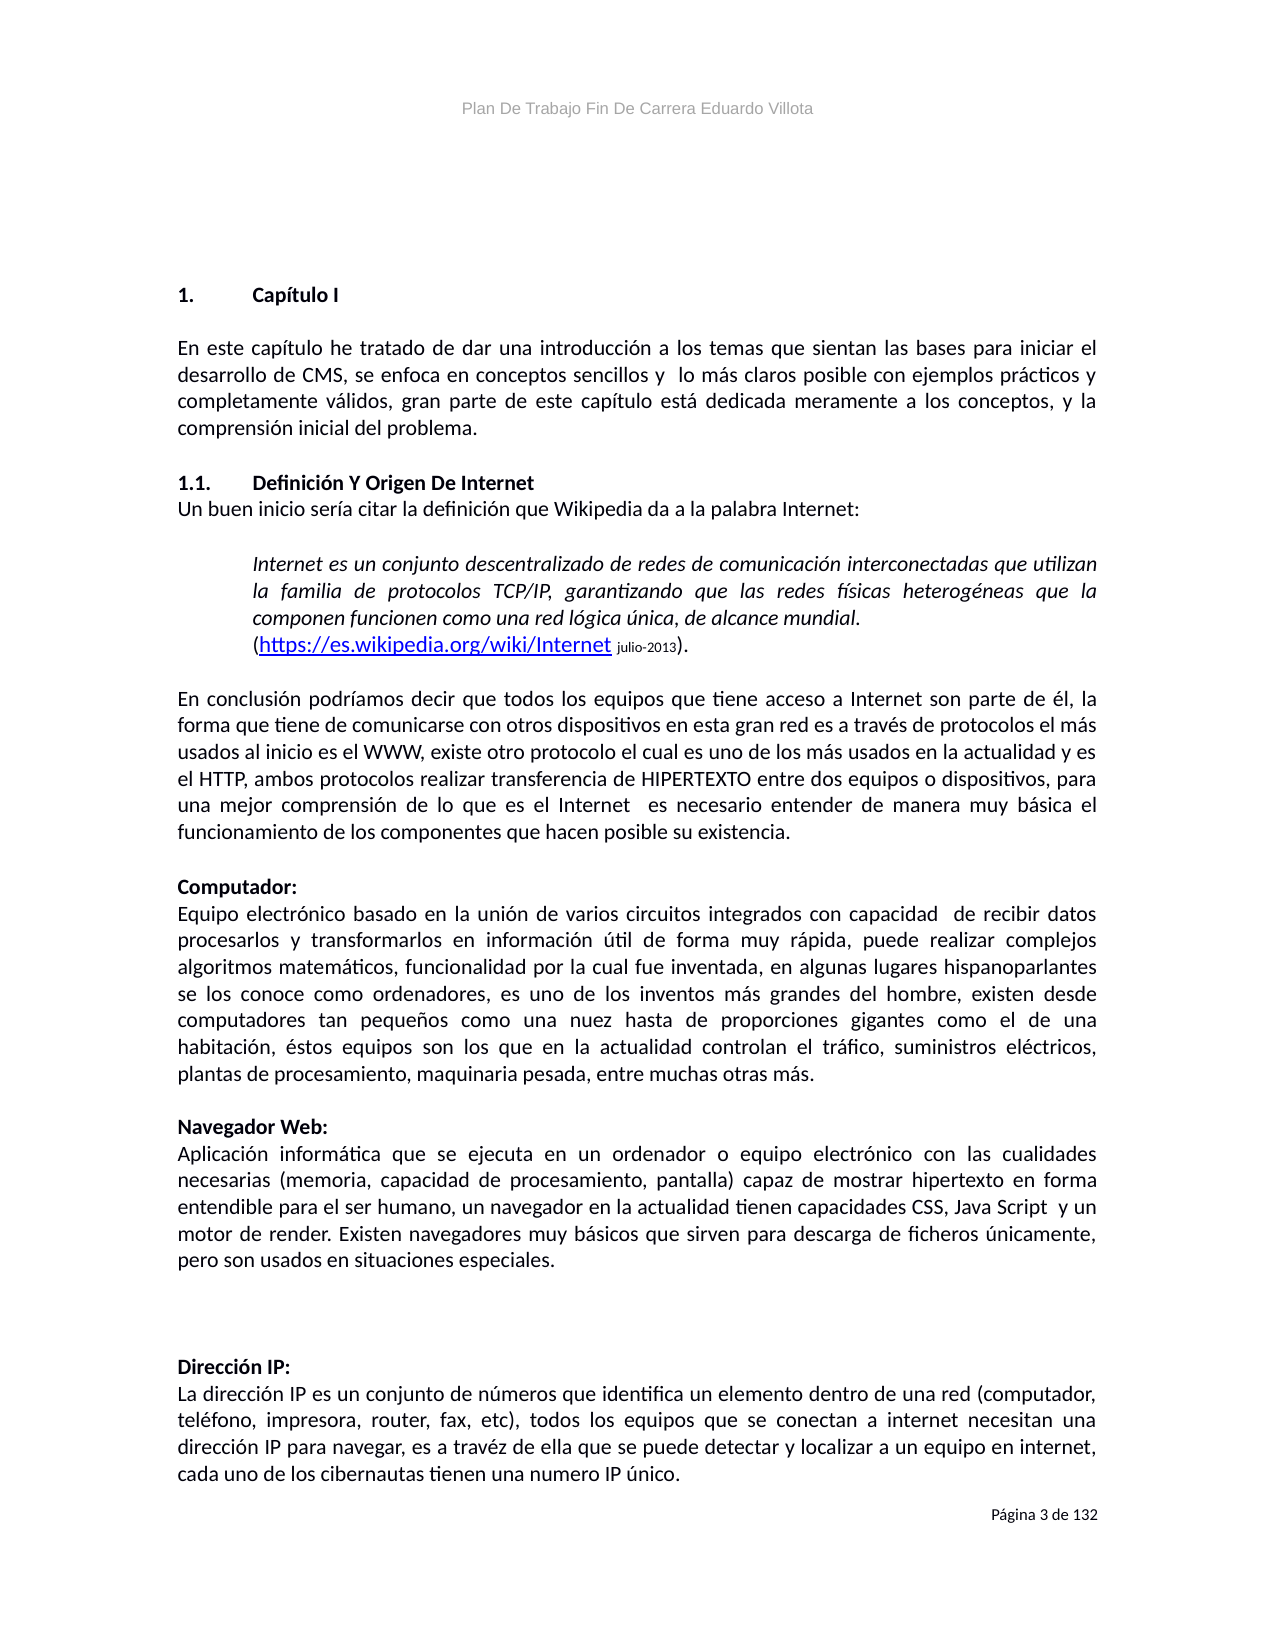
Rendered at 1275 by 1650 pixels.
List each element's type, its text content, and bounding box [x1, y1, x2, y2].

text 1.1. Definición Y Origen De Internet [177, 469, 1098, 496]
text Internet es un conjunto descentralizado de redes de comunicación interconectadas que utilizan la familia de protocolos TCP/IP, garantizando que las redes físicas heterogéneas que la componen funcionen como una red lógica única, de alcance mundial. [252, 550, 1098, 630]
text Un buen inicio sería citar la definición que Wikipedia da a la palabra Internet: [177, 496, 1098, 522]
text Aplicación informática que se ejecuta en un ordenador o equipo electrónico con las cualidades necesarias (memoria, capacidad de procesamiento, pantalla) capaz de mostrar hipertexto en forma entendible para el ser humano, un navegador en la actualidad tienen capacidades CSS, Java Script y un motor de render. Existen navegadores muy básicos que sirven para descarga de ficheros únicamente, pero son usados en situaciones especiales. [177, 1140, 1098, 1273]
text En conclusión podríamos decir que todos los equipos que tiene acceso a Internet son parte de él, la forma que tiene de comunicarse con otros dispositivos en esta gran red es a través de protocolos el más usados al inicio es el WWW, existe otro protocolo el cual es uno de los más usados en la actualidad y es el HTTP, ambos protocolos realizar transferencia de HIPERTEXTO entre dos equipos o dispositivos, para una mejor comprensión de lo que es el Internet es necesario entender de manera muy básica el funcionamiento de los componentes que hacen posible su existencia. [177, 685, 1098, 845]
text Dirección IP: [177, 1353, 1098, 1380]
text Computador: [177, 873, 1098, 900]
text Navegador Web: [177, 1113, 1098, 1140]
text La dirección IP es un conjunto de números que identifica un elemento dentro de una red (computador, teléfono, impresora, router, fax, etc), todos los equipos que se conectan a internet necesitan una dirección IP para navegar, es a travéz de ella que se puede detectar y localizar a un equipo en internet, cada uno de los cibernautas tienen una numero IP único. [177, 1380, 1098, 1486]
text (https://es.wikipedia.org/wiki/Internet julio-2013). [252, 630, 1098, 658]
text En este capítulo he tratado de dar una introducción a los temas que sientan las bases para iniciar el desarrollo de CMS, se enfoca en conceptos sencillos y lo más claros posible con ejemplos prácticos y completamente válidos, gran parte de este capítulo está dedicada meramente a los conceptos, y la comprensión inicial del problema. [177, 334, 1098, 441]
text 1. Capítulo I [177, 281, 1098, 308]
text Equipo electrónico basado en la unión de varios circuitos integrados con capacidad de recibir datos procesarlos y transformarlos en información útil de forma muy rápida, puede realizar complejos algoritmos matemáticos, funcionalidad por la cual fue inventada, en algunas lugares hispanoparlantes se los conoce como ordenadores, es uno de los inventos más grandes del hombre, existen desde computadores tan pequeños como una nuez hasta de proporciones gigantes como el de una habitación, éstos equipos son los que en la actualidad controlan el tráfico, suministros eléctricos, plantas de procesamiento, maquinaria pesada, entre muchas otras más. [177, 900, 1098, 1086]
